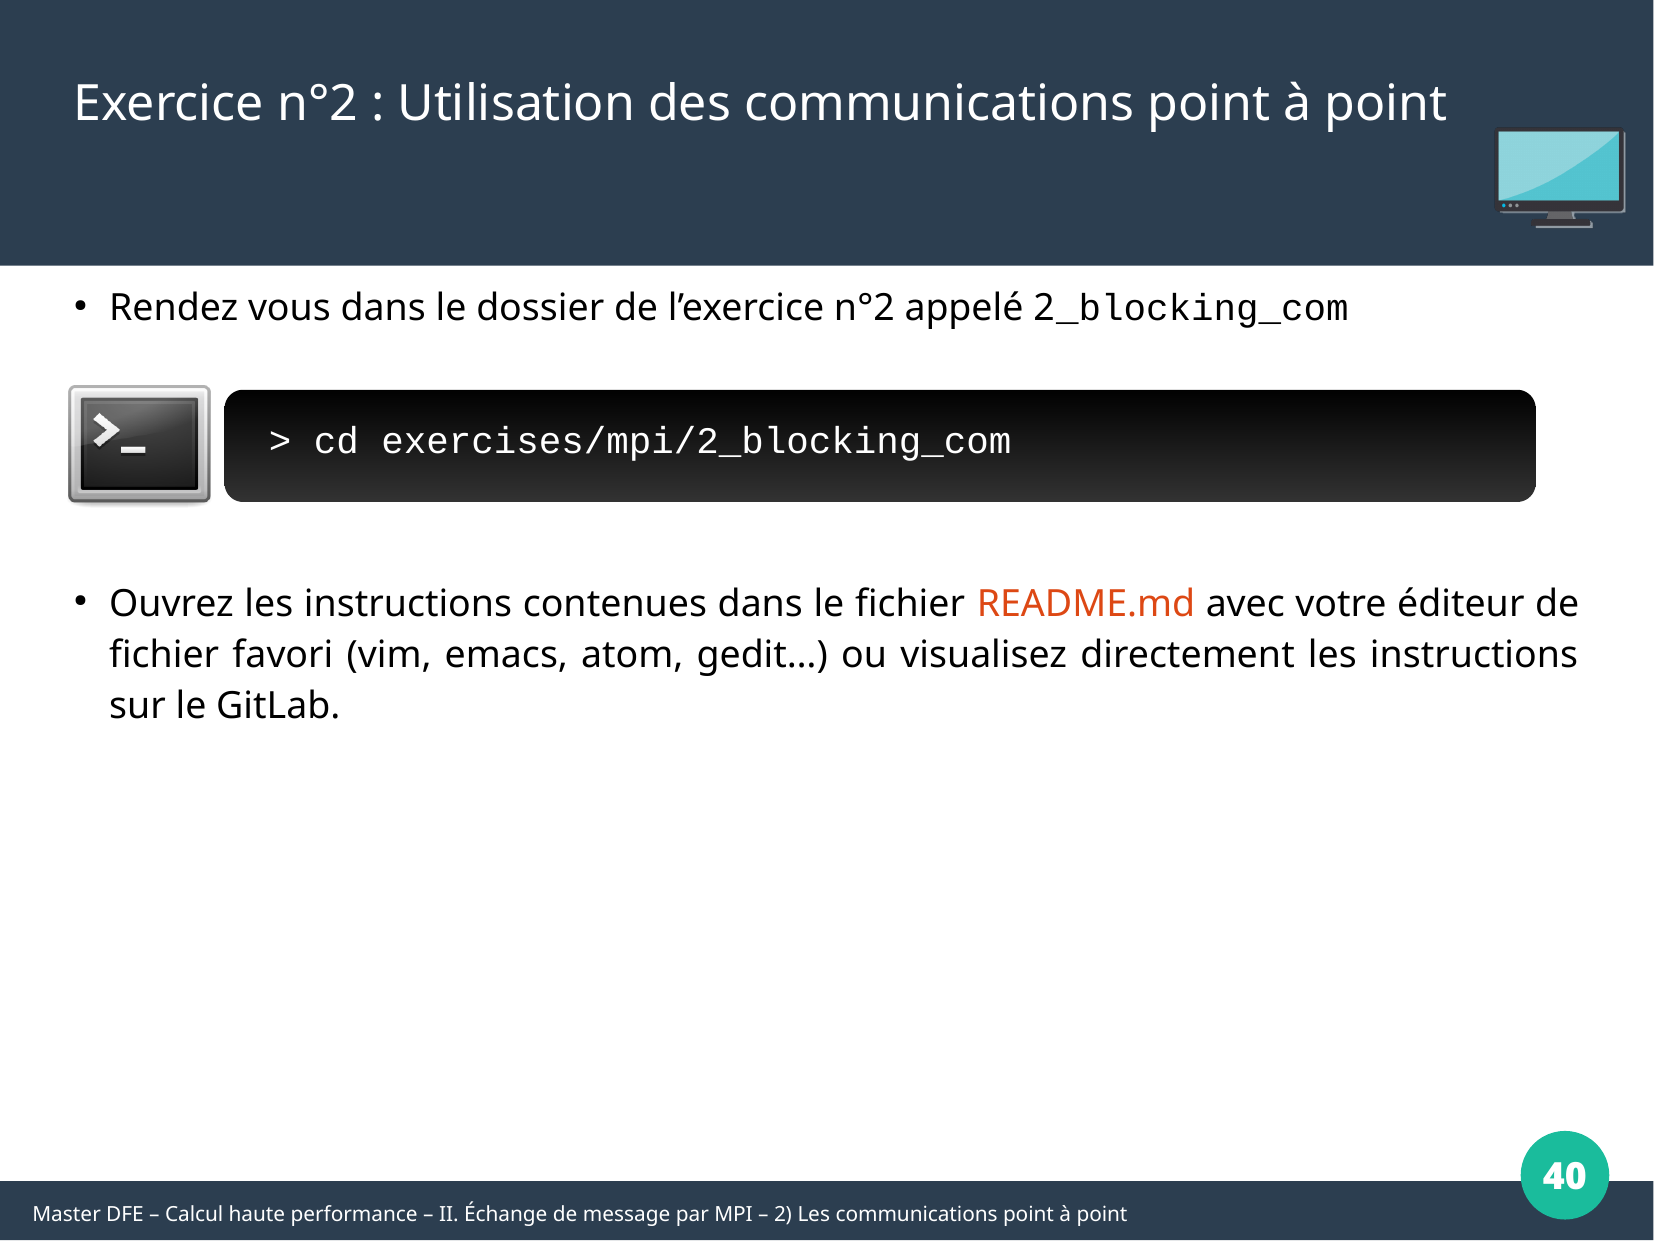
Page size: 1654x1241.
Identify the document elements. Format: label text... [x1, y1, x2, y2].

text_box > cd exercises/mpi/2_blocking_com [254, 415, 1524, 508]
picture [65, 385, 213, 508]
text_box Rendez vous dans le dossier de l’exercice n°2 appelé 2_blocking_com [59, 273, 1595, 367]
text_box Exercice n°2 : Utilisation des communications point à point [59, 59, 1477, 187]
text_box Master DFE – Calcul haute performance – II. Échange de message par MPI – 2) Les communications point à point [17, 1191, 1436, 1235]
text_box Ouvrez les instructions contenues dans le fichier README.md avec votre éditeur de fichier favori (vim, emacs, atom, gedit…) ou visualisez directement les instructions sur le GitLab. [59, 568, 1595, 737]
picture [1485, 102, 1633, 251]
text_box [224, 389, 1536, 502]
